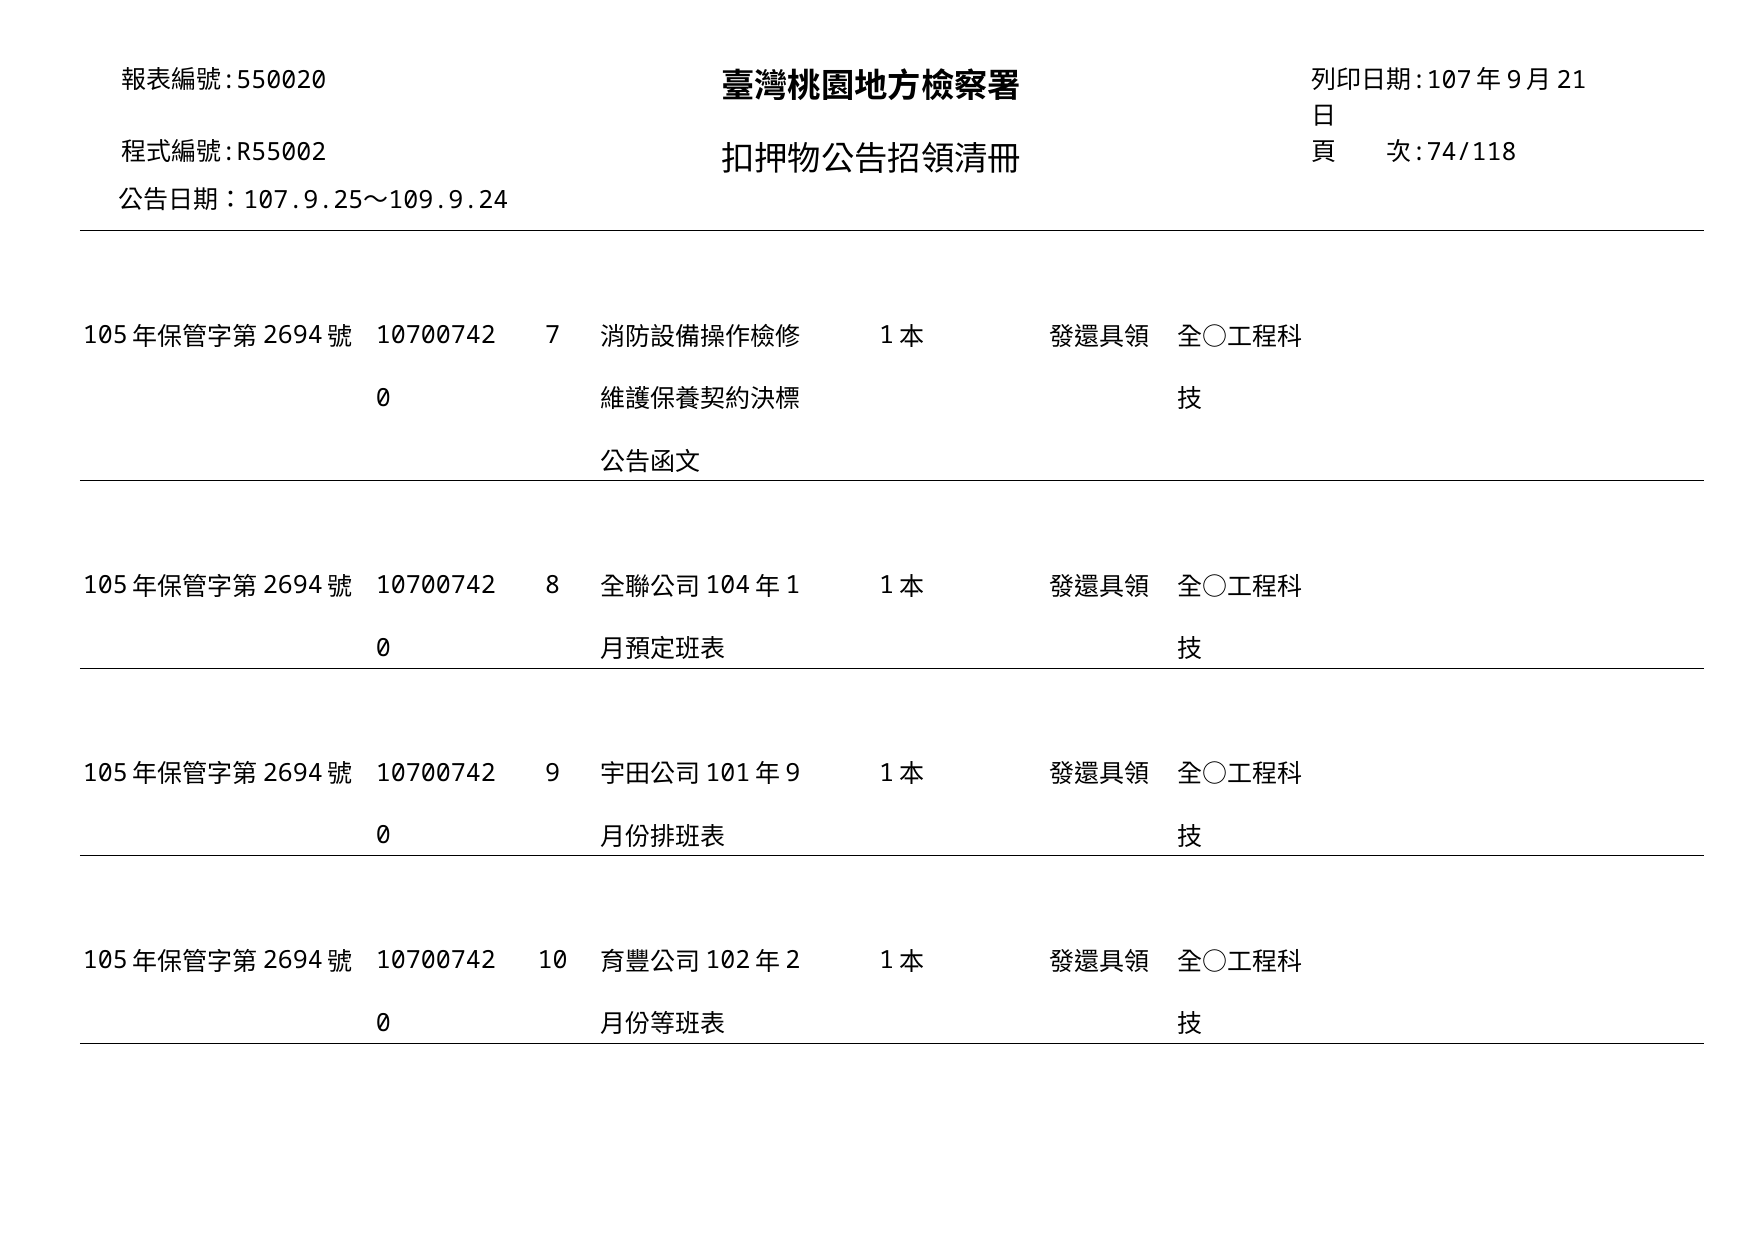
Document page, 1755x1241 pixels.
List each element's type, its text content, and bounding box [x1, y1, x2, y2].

table_cell 105年保管字第2694號 [80, 481, 373, 667]
table_cell 全○工程科技 [1175, 231, 1317, 480]
table_cell 8 [507, 481, 597, 667]
table_cell 105年保管字第2694號 [80, 669, 373, 855]
table_cell 107007420 [373, 231, 507, 480]
table_cell [927, 856, 1046, 1042]
table_cell 發還具領 [1046, 669, 1175, 855]
table_cell 發還具領 [1046, 856, 1175, 1042]
table_cell [927, 669, 1046, 855]
table_cell 107007420 [373, 481, 507, 667]
table_cell 育豐公司102年2月份等班表 [597, 856, 807, 1042]
table_cell [927, 481, 1046, 667]
table_cell [1575, 856, 1704, 1042]
table_cell [1575, 231, 1704, 480]
table_cell 107007420 [373, 856, 507, 1042]
table_cell 全○工程科技 [1175, 856, 1317, 1042]
table_cell [1317, 669, 1575, 855]
table_cell 105年保管字第2694號 [80, 856, 373, 1042]
table_cell 宇田公司101年9月份排班表 [597, 669, 807, 855]
table_cell 1本 [808, 856, 927, 1042]
table_cell 全○工程科技 [1175, 669, 1317, 855]
table_cell [1575, 669, 1704, 855]
table_cell 1本 [808, 231, 927, 480]
table_cell 全聯公司104年1月預定班表 [597, 481, 807, 667]
table_cell 10 [507, 856, 597, 1042]
table_cell 1本 [808, 669, 927, 855]
table_cell 消防設備操作檢修維護保養契約決標公告函文 [597, 231, 807, 480]
table_cell 全○工程科技 [1175, 481, 1317, 667]
table_cell 發還具領 [1046, 481, 1175, 667]
table_cell [1317, 856, 1575, 1042]
table_cell 105年保管字第2694號 [80, 231, 373, 480]
table_cell [1317, 231, 1575, 480]
table_cell [927, 231, 1046, 480]
table_cell 1本 [808, 481, 927, 667]
table_cell 9 [507, 669, 597, 855]
table_cell 107007420 [373, 669, 507, 855]
table_cell 發還具領 [1046, 231, 1175, 480]
table_cell 7 [507, 231, 597, 480]
table_cell [1317, 481, 1575, 667]
table_cell [1575, 481, 1704, 667]
